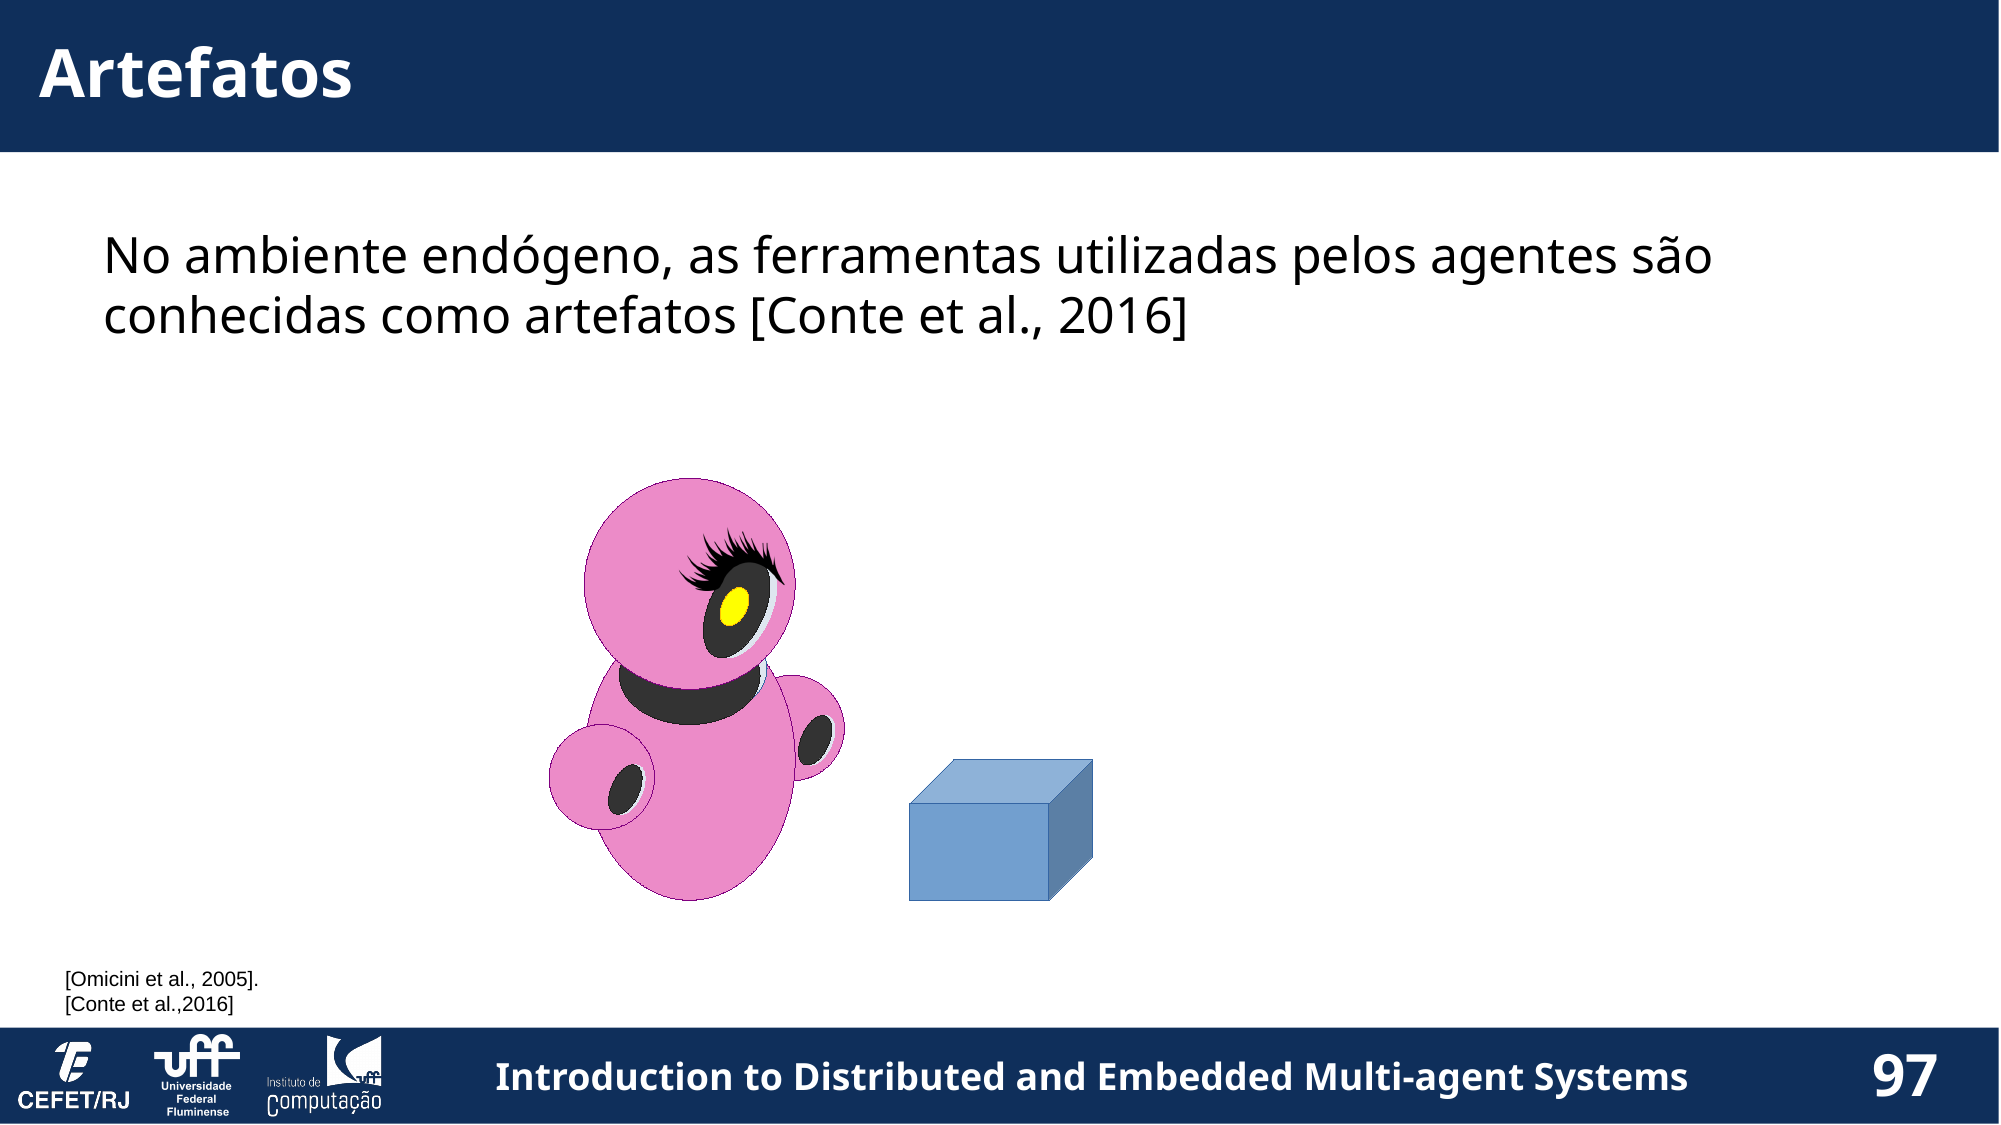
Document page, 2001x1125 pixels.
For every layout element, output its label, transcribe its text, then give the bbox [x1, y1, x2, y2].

text_box No ambiente endógeno, as ferramentas utilizadas pelos agentes são conhecidas como artefatos [Conte et al., 2016] [88, 216, 1947, 352]
text_box [Omicini et al., 2005]. [Conte et al.,2016] [50, 958, 1969, 1024]
text_box [910, 761, 1093, 901]
picture [18, 1021, 129, 1125]
picture [265, 1033, 383, 1117]
picture [153, 1033, 241, 1121]
text_box [549, 478, 845, 901]
picture [678, 527, 790, 591]
text_box Artefatos [25, 23, 1999, 119]
